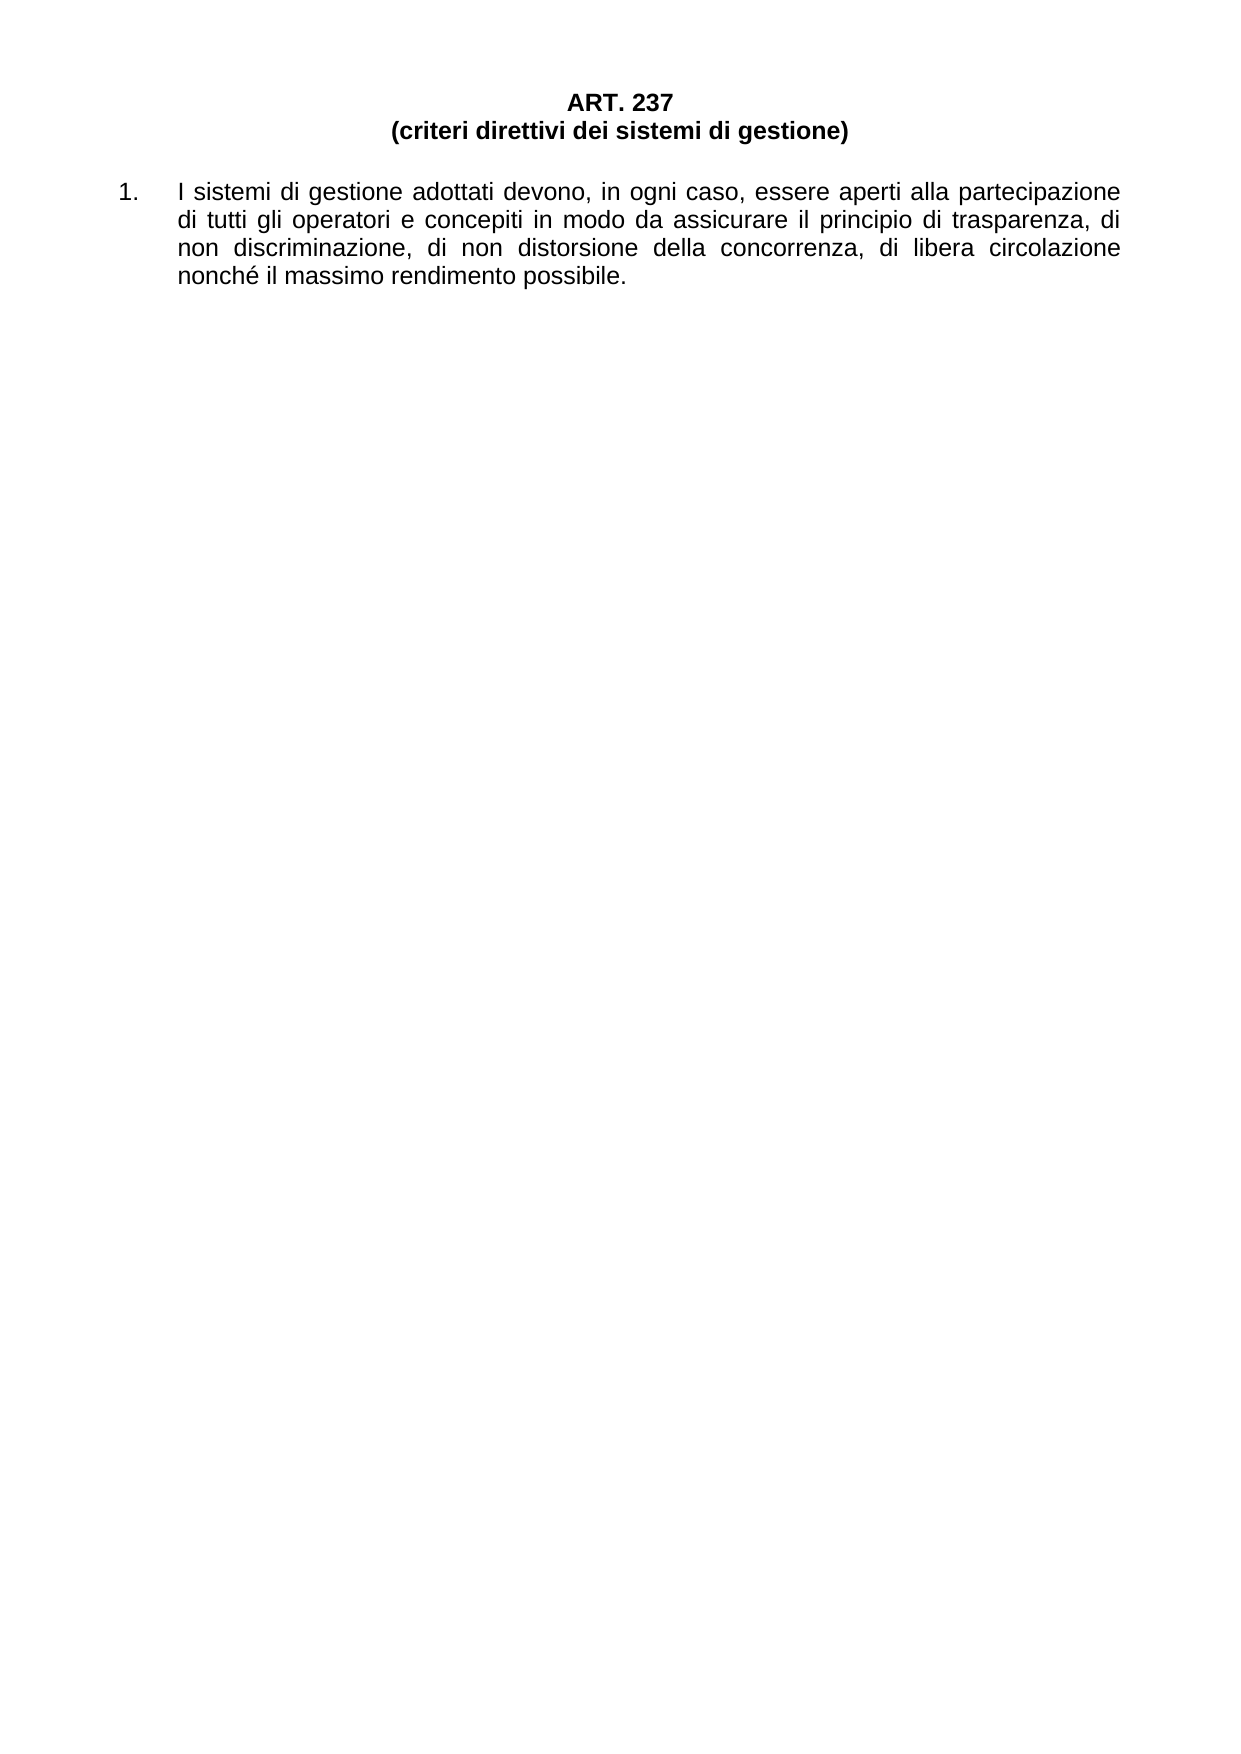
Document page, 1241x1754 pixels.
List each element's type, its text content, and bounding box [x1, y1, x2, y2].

text 1. I sistemi di gestione adottati devono, in ogni caso, essere aperti alla partecipazione di tutti gli operatori e concepiti in modo da assicurare il principio di trasparenza, di non discriminazione, di non distorsione della concorrenza, di libera circolazione nonché il massimo rendimento possibile. [118, 178, 1122, 290]
subtitle ART. 237 (criteri direttivi dei sistemi di gestione) [118, 88, 1122, 144]
